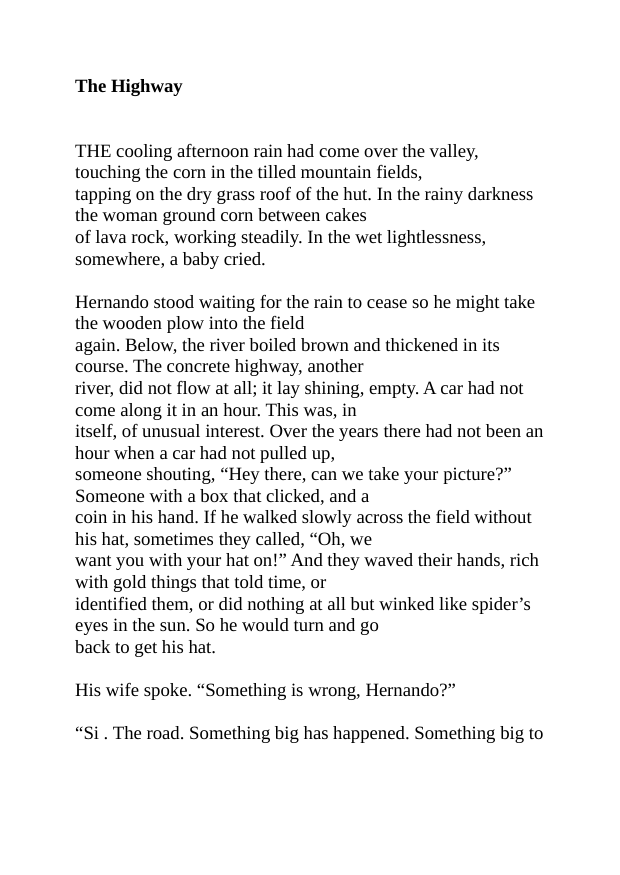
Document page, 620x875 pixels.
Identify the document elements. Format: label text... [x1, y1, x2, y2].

text The Highway THE cooling afternoon rain had come over the valley, touching the corn in the tilled mountain fields, tapping on the dry grass roof of the hut. In the rainy darkness the woman ground corn between cakes of lava rock, working steadily. In the wet lightlessness, somewhere, a baby cried. Hernando stood waiting for the rain to cease so he might take the wooden plow into the field again. Below, the river boiled brown and thickened in its course. The concrete highway, another river, did not flow at all; it lay shining, empty. A car had not come along it in an hour. This was, in itself, of unusual interest. Over the years there had not been an hour when a car had not pulled up, someone shouting, “Hey there, can we take your picture?” Someone with a box that clicked, and a coin in his hand. If he walked slowly across the field without his hat, sometimes they called, “Oh, we want you with your hat on!” And they waved their hands, rich with gold things that told time, or identified them, or did nothing at all but winked like spider’s eyes in the sun. So he would turn and go back to get his hat. His wife spoke. “Something is wrong, Hernando?” “Si . The road. Something big has happened. Something big to [75, 75, 544, 743]
